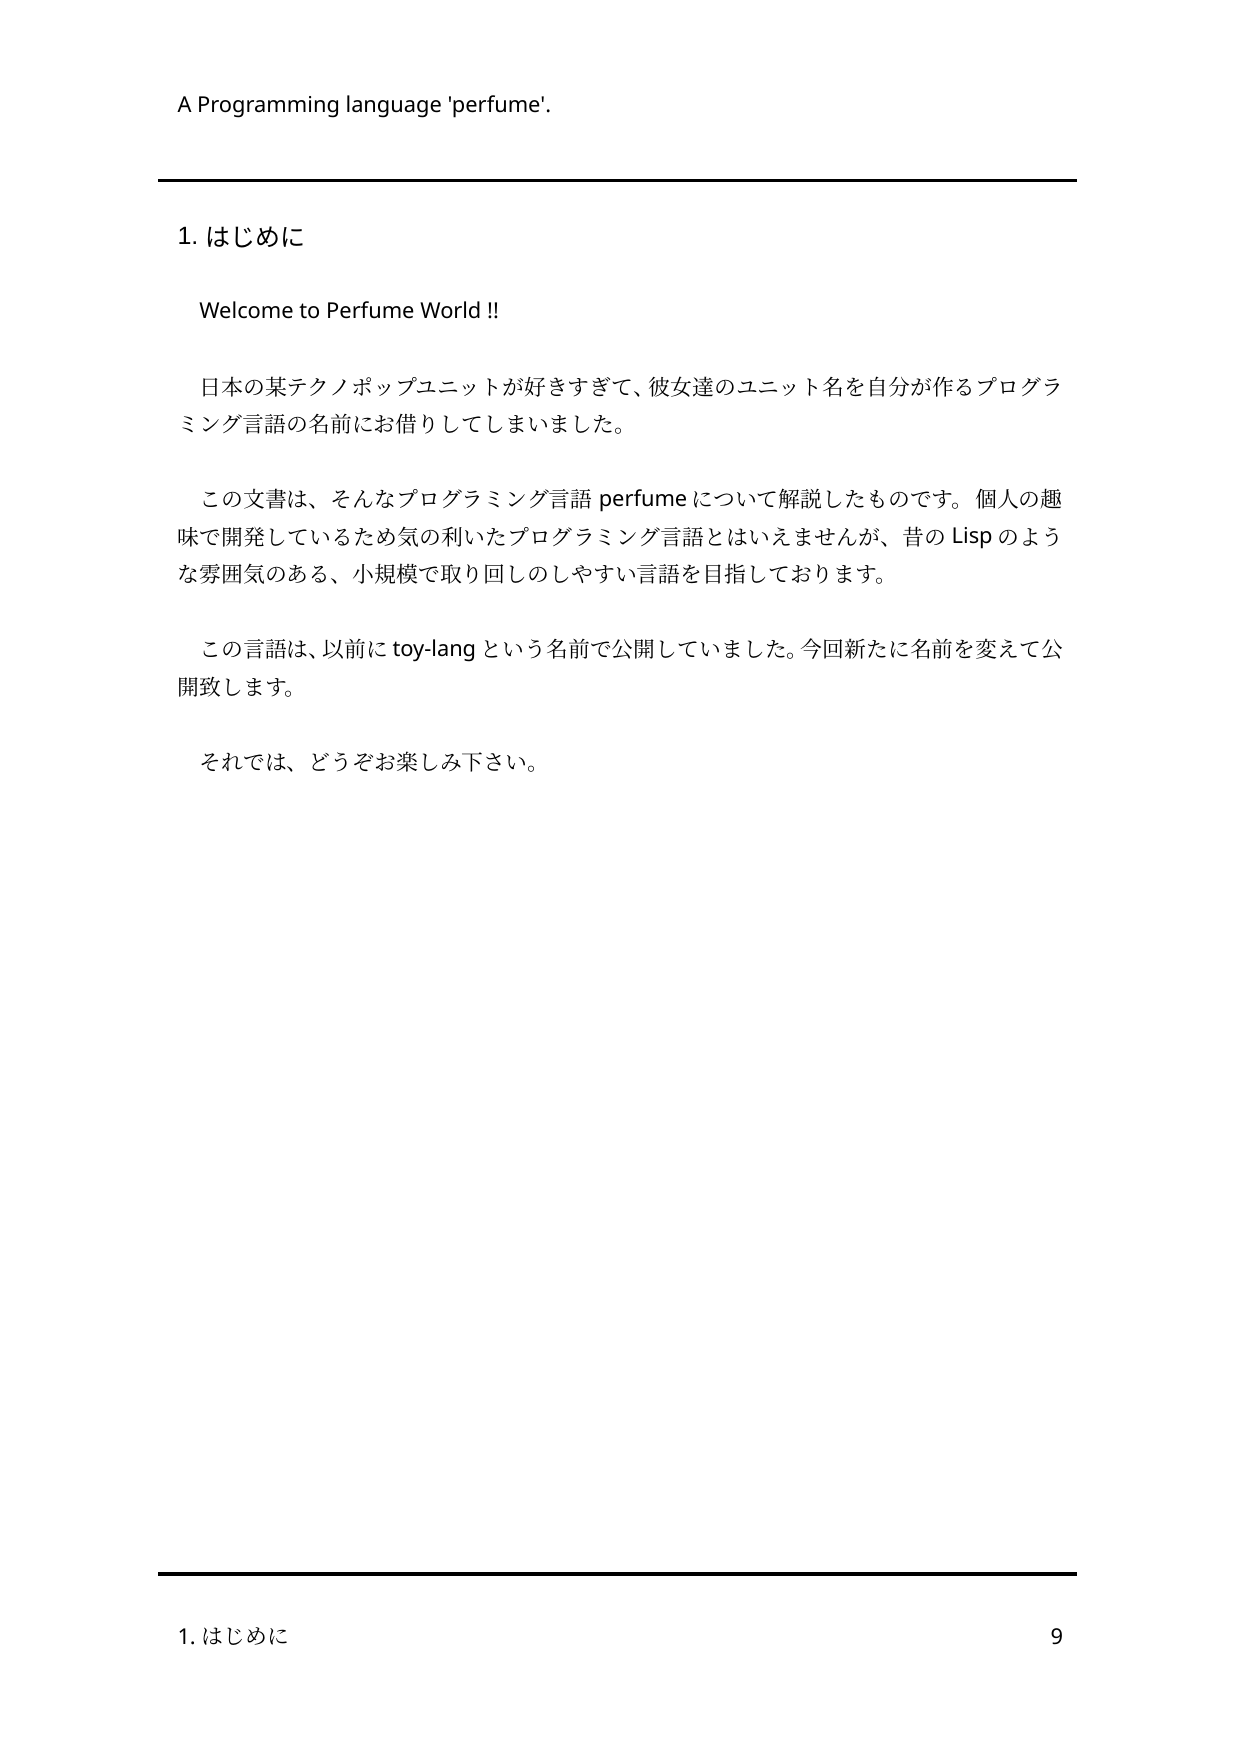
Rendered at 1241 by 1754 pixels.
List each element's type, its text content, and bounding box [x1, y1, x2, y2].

text それでは、どうぞお楽しみ下さい。 [177, 742, 1063, 779]
text 日本の某テクノポップユニットが好きすぎて、彼女達のユニット名を自分が作るプログラミング言語の名前にお借りしてしまいました。 [177, 367, 1063, 442]
text この文書は、そんなプログラミング言語perfumeについて解説したものです。個人の趣味で開発しているため気の利いたプログラミング言語とはいえませんが、昔のLispのような雰囲気のある、小規模で取り回しのしやすい言語を目指しております。 [177, 479, 1063, 592]
text この言語は、以前にtoy-langという名前で公開していました。今回新たに名前を変えて公開致します。 [177, 629, 1063, 704]
subtitle 1. はじめに [177, 217, 1063, 254]
text Welcome to Perfume World !! [177, 292, 1063, 329]
